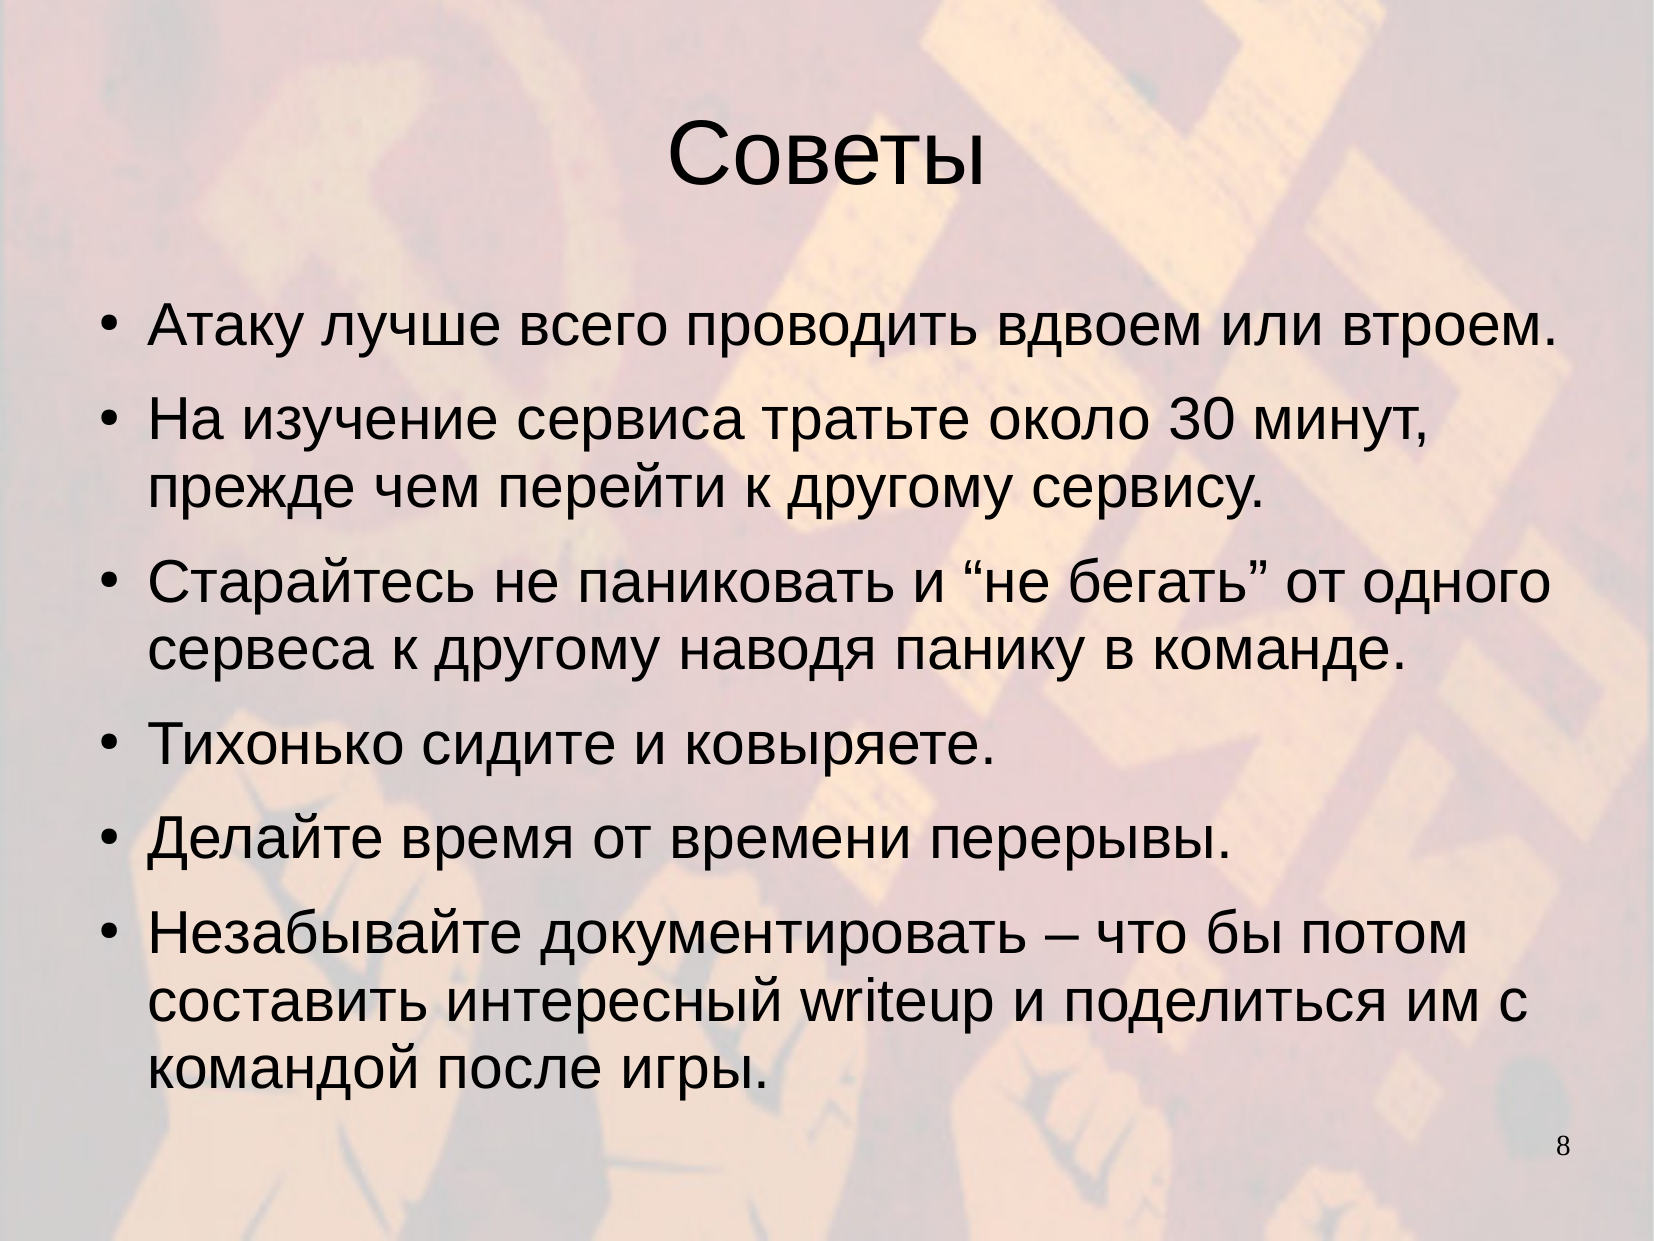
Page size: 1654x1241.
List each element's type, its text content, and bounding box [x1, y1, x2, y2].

title Советы [82, 49, 1571, 257]
picture [0, 0, 1654, 1241]
list Атаку лучше всего проводить вдвоем или втроем. На изучение сервиса тратьте около 30 минут, прежде чем перейти к другому сервису. Старайтесь не паниковать и “не бегать” от одного сервеса к другому наводя панику в команде. Тихонько сидите и ковыряете. Делайте время от времени перерывы. Незабывайте документировать – что бы потом составить интересный writeup и поделиться им с командой после игры. [82, 290, 1571, 1171]
